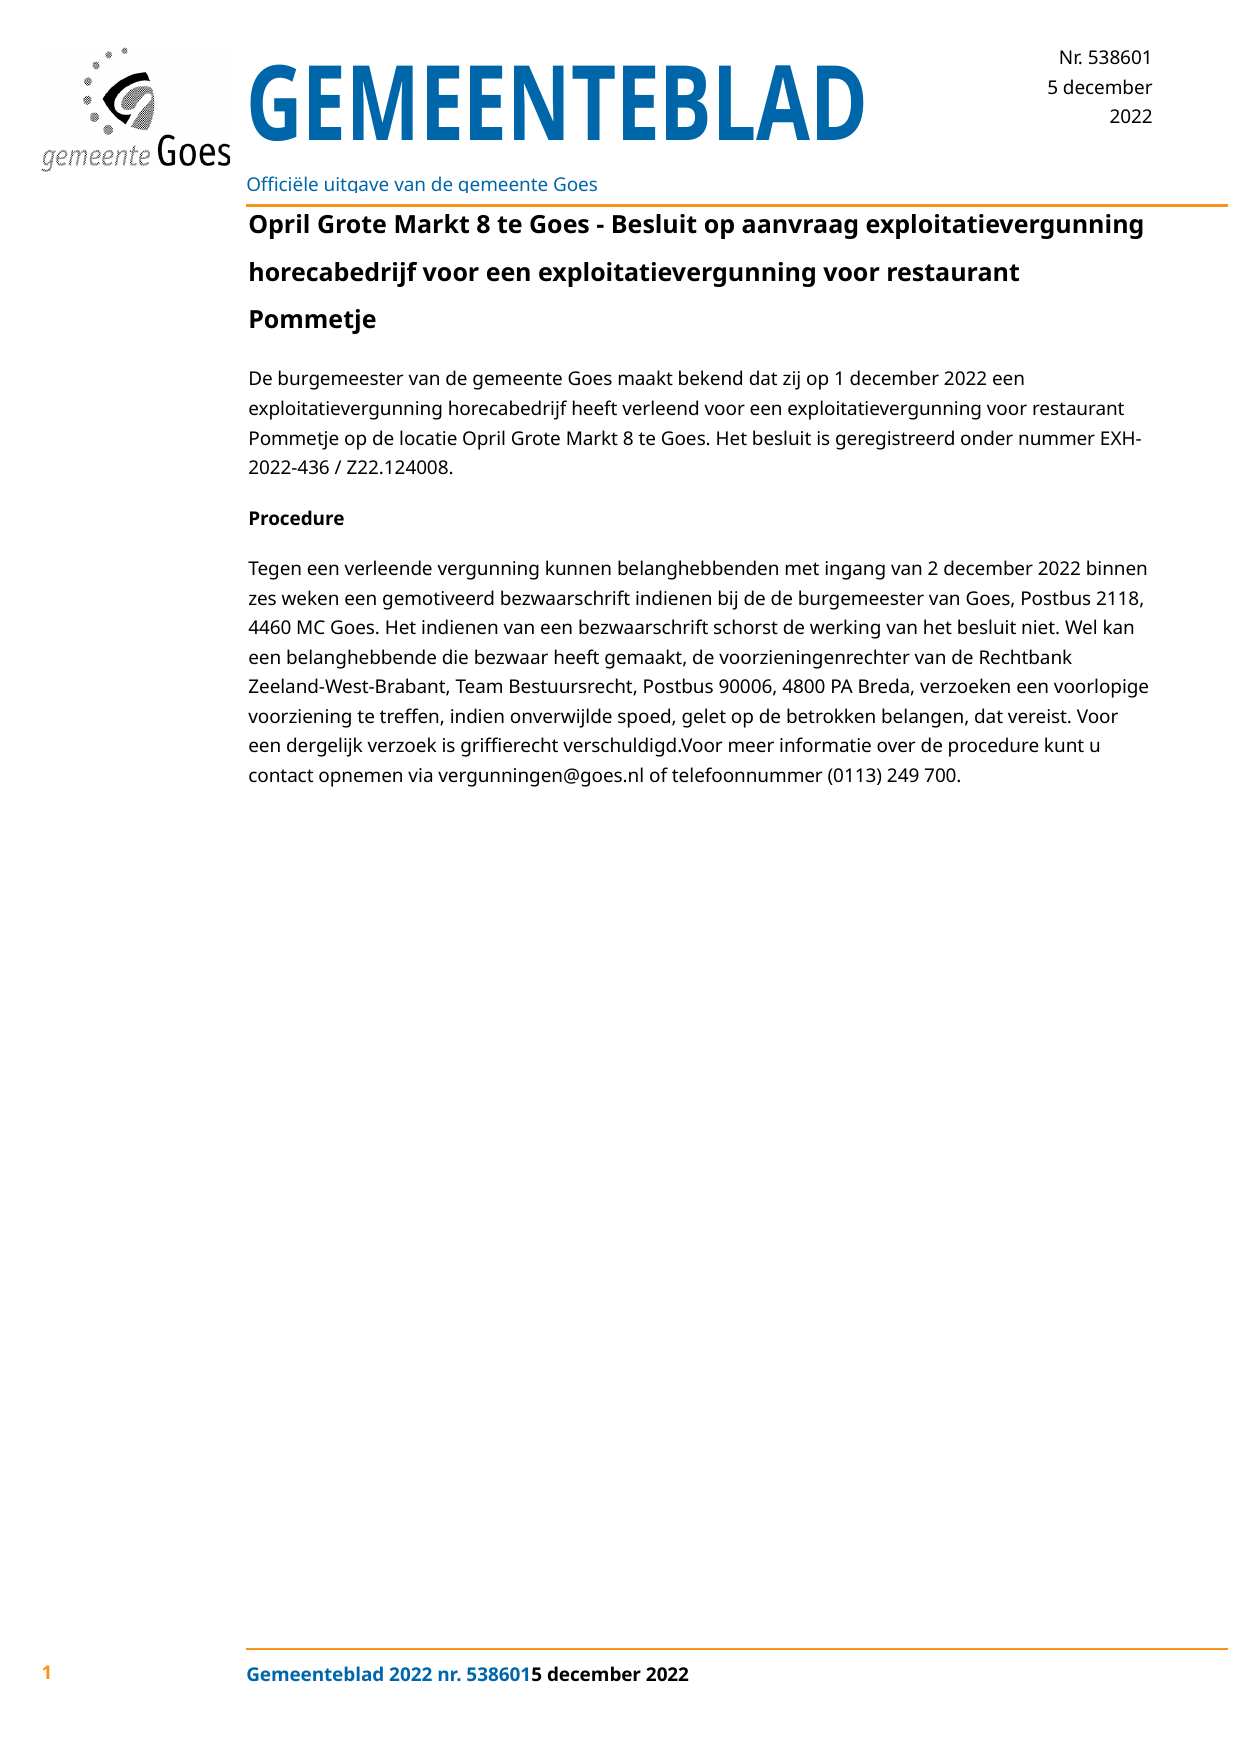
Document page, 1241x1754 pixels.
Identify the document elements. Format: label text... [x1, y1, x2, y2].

text Procedure [248, 505, 1152, 530]
text Opril Grote Markt 8 te Goes - Besluit op aanvraag exploitatievergunning horecabedrijf voor een exploitatievergunning voor restaurant Pommetje [248, 207, 1152, 336]
text Tegen een verleende vergunning kunnen belanghebbenden met ingang van 2 december 2022 binnen zes weken een gemotiveerd bezwaarschrift indienen bij de de burgemeester van Goes, Postbus 2118, 4460 MC Goes. Het indienen van een bezwaarschrift schorst de werking van het besluit niet. Wel kan een belanghebbende die bezwaar heeft gemaakt, de voorzieningenrechter van de Rechtbank Zeeland-West-Brabant, Team Bestuursrecht, Postbus 90006, 4800 PA Breda, verzoeken een voorlopige voorziening te treffen, indien onverwijlde spoed, gelet op de betrokken belangen, dat vereist. Voor een dergelijk verzoek is griffierecht verschuldigd.Voor meer informatie over de procedure kunt u contact opnemen via vergunningen@goes.nl of telefoonnummer (0113) 249 700. [248, 555, 1152, 788]
text De burgemeester van de gemeente Goes maakt bekend dat zij op 1 december 2022 een exploitatievergunning horecabedrijf heeft verleend voor een exploitatievergunning voor restaurant Pommetje op de locatie Opril Grote Markt 8 te Goes. Het besluit is geregistreerd onder nummer EXH-2022-436 / Z22.124008. [248, 366, 1152, 480]
picture [41, 47, 231, 172]
